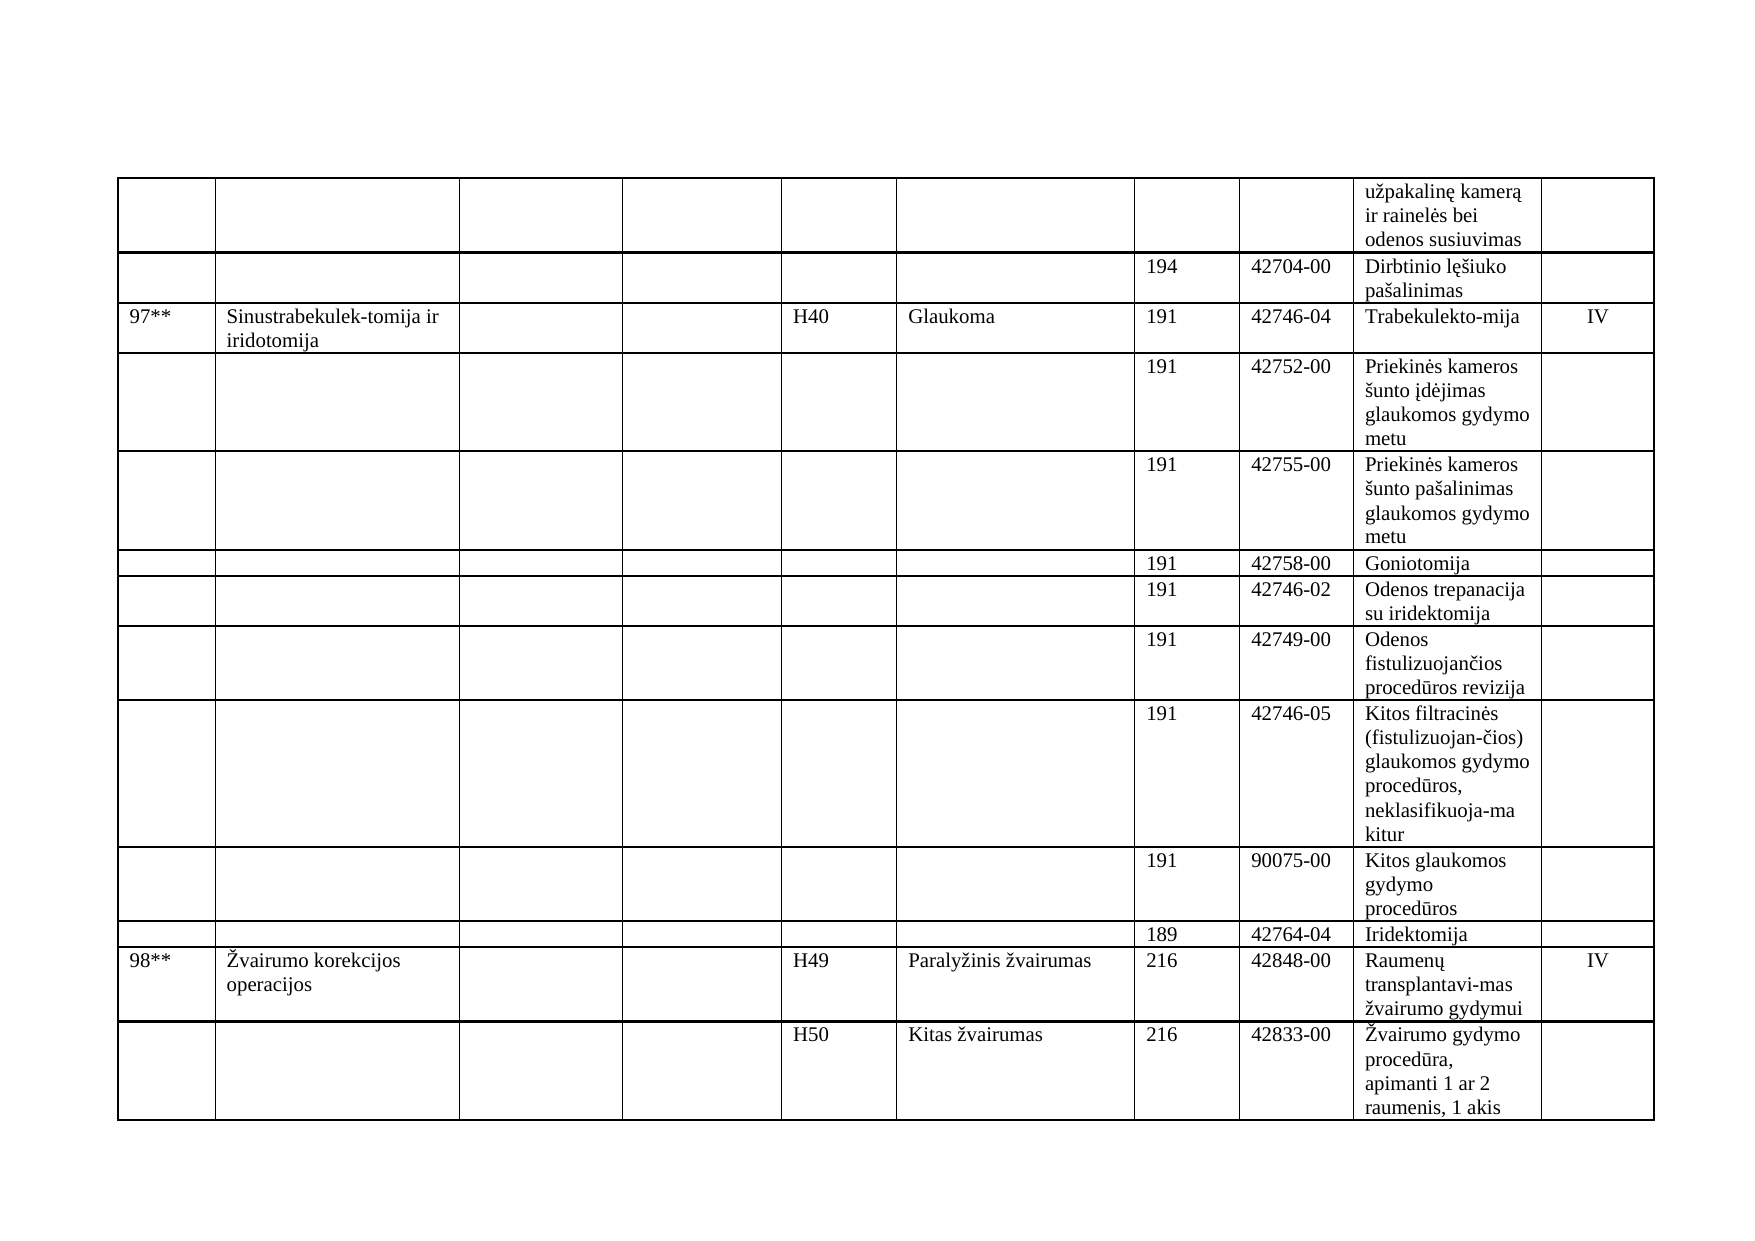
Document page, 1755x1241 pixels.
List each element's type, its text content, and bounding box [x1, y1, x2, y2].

table_cell [119, 354, 215, 450]
table_cell [1542, 452, 1653, 548]
table_cell H49 [782, 948, 896, 1020]
table_cell 90075-00 [1240, 848, 1353, 920]
table_cell 42746-05 [1240, 701, 1353, 846]
table_cell H50 [782, 1023, 896, 1119]
table_cell [897, 577, 1134, 625]
table_cell 97** [119, 304, 215, 352]
table_cell [897, 922, 1134, 946]
table_cell [119, 922, 215, 946]
table_cell Žvairumo gydymo procedūra, apimanti 1 ar 2 raumenis, 1 akis [1354, 1023, 1541, 1119]
table_cell 191 [1135, 551, 1239, 575]
table_cell Sinustrabekulek-tomija ir iridotomija [216, 304, 459, 352]
table_cell [897, 551, 1134, 575]
table_cell Kitos filtracinės (fistulizuojan-čios) glaukomos gydymo procedūros, neklasifikuoja-ma kitur [1354, 701, 1541, 846]
table_cell [460, 452, 622, 548]
table_cell 42833-00 [1240, 1023, 1353, 1119]
table_cell Iridektomija [1354, 922, 1541, 946]
table_cell [216, 922, 459, 946]
table_cell [623, 452, 781, 548]
table_cell 191 [1135, 304, 1239, 352]
table_cell Dirbtinio lęšiuko pašalinimas [1354, 254, 1541, 302]
table_cell [119, 701, 215, 846]
table_cell [897, 701, 1134, 846]
table_cell [623, 627, 781, 699]
table_cell 191 [1135, 577, 1239, 625]
table_cell [119, 254, 215, 302]
table_cell [1240, 179, 1353, 251]
table_cell [460, 304, 622, 352]
table_cell [460, 848, 622, 920]
table_cell 191 [1135, 354, 1239, 450]
table_cell 194 [1135, 254, 1239, 302]
table_cell 42704-00 [1240, 254, 1353, 302]
table_cell [216, 627, 459, 699]
table_cell [623, 701, 781, 846]
table_cell Žvairumo korekcijos operacijos [216, 948, 459, 1020]
table_cell 42746-02 [1240, 577, 1353, 625]
table_cell [216, 254, 459, 302]
table_cell [782, 701, 896, 846]
table_cell [897, 627, 1134, 699]
table_cell [216, 179, 459, 251]
table_cell [216, 354, 459, 450]
table_cell Priekinės kameros šunto įdėjimas glaukomos gydymo metu [1354, 354, 1541, 450]
table_cell [623, 551, 781, 575]
table_cell [623, 577, 781, 625]
table_cell H40 [782, 304, 896, 352]
table_cell [216, 577, 459, 625]
table_cell 42758-00 [1240, 551, 1353, 575]
table_cell 42752-00 [1240, 354, 1353, 450]
table_cell 189 [1135, 922, 1239, 946]
table_cell [119, 551, 215, 575]
table_cell [460, 1023, 622, 1119]
table_cell [460, 948, 622, 1020]
table_cell [897, 354, 1134, 450]
table_cell [623, 354, 781, 450]
table_cell [460, 254, 622, 302]
table_cell Odenos fistulizuojančios procedūros revizija [1354, 627, 1541, 699]
table_cell [623, 179, 781, 251]
table_cell [1542, 254, 1653, 302]
table_cell IV [1542, 304, 1653, 352]
table_cell [460, 922, 622, 946]
table_cell [216, 551, 459, 575]
table_cell [782, 354, 896, 450]
table_cell [897, 452, 1134, 548]
table_cell IV [1542, 948, 1653, 1020]
table_cell [782, 551, 896, 575]
table_cell 98** [119, 948, 215, 1020]
table_cell Odenos trepanacija su iridektomija [1354, 577, 1541, 625]
table_cell [1542, 577, 1653, 625]
table_cell [1542, 627, 1653, 699]
table_cell [782, 452, 896, 548]
table_cell [782, 627, 896, 699]
table_cell [897, 179, 1134, 251]
table_cell 191 [1135, 452, 1239, 548]
table_cell [460, 627, 622, 699]
table_cell [782, 848, 896, 920]
table_cell [1542, 1023, 1653, 1119]
table_cell 42746-04 [1240, 304, 1353, 352]
table_cell [119, 1023, 215, 1119]
table_cell [1542, 701, 1653, 846]
table_cell 191 [1135, 848, 1239, 920]
table_cell Goniotomija [1354, 551, 1541, 575]
table_cell [1135, 179, 1239, 251]
table_cell [119, 627, 215, 699]
table_cell užpakalinę kamerą ir rainelės bei odenos susiuvimas [1354, 179, 1541, 251]
table_cell [782, 179, 896, 251]
table_cell [1542, 354, 1653, 450]
table_cell 42764-04 [1240, 922, 1353, 946]
table_cell 42749-00 [1240, 627, 1353, 699]
table_cell [460, 179, 622, 251]
table_cell Kitas žvairumas [897, 1023, 1134, 1119]
table_cell [1542, 551, 1653, 575]
table_cell [623, 948, 781, 1020]
table_cell [216, 848, 459, 920]
table_cell [119, 179, 215, 251]
table_cell [623, 848, 781, 920]
table_cell 191 [1135, 627, 1239, 699]
table_cell [782, 577, 896, 625]
table_cell Trabekulekto-mija [1354, 304, 1541, 352]
table_cell [897, 254, 1134, 302]
table_cell [897, 848, 1134, 920]
table_cell [216, 701, 459, 846]
table_cell [460, 551, 622, 575]
table_cell [1542, 179, 1653, 251]
table_cell Glaukoma [897, 304, 1134, 352]
table_cell [460, 701, 622, 846]
table_cell Raumenų transplantavi-mas žvairumo gydymui [1354, 948, 1541, 1020]
table_cell [782, 254, 896, 302]
table_cell [623, 304, 781, 352]
table_cell [119, 452, 215, 548]
table_cell 191 [1135, 701, 1239, 846]
table_cell [782, 922, 896, 946]
table_cell [623, 922, 781, 946]
table_cell [623, 254, 781, 302]
table_cell 42755-00 [1240, 452, 1353, 548]
table_cell [119, 577, 215, 625]
table_cell [1542, 848, 1653, 920]
table_cell [460, 354, 622, 450]
table_cell [119, 848, 215, 920]
table_cell 216 [1135, 948, 1239, 1020]
table_cell Paralyžinis žvairumas [897, 948, 1134, 1020]
table_cell 216 [1135, 1023, 1239, 1119]
table_cell 42848-00 [1240, 948, 1353, 1020]
table_cell [1542, 922, 1653, 946]
table_cell [623, 1023, 781, 1119]
table_cell Priekinės kameros šunto pašalinimas glaukomos gydymo metu [1354, 452, 1541, 548]
table_cell [460, 577, 622, 625]
table_cell [216, 1023, 459, 1119]
table_cell [216, 452, 459, 548]
table_cell Kitos glaukomos gydymo procedūros [1354, 848, 1541, 920]
